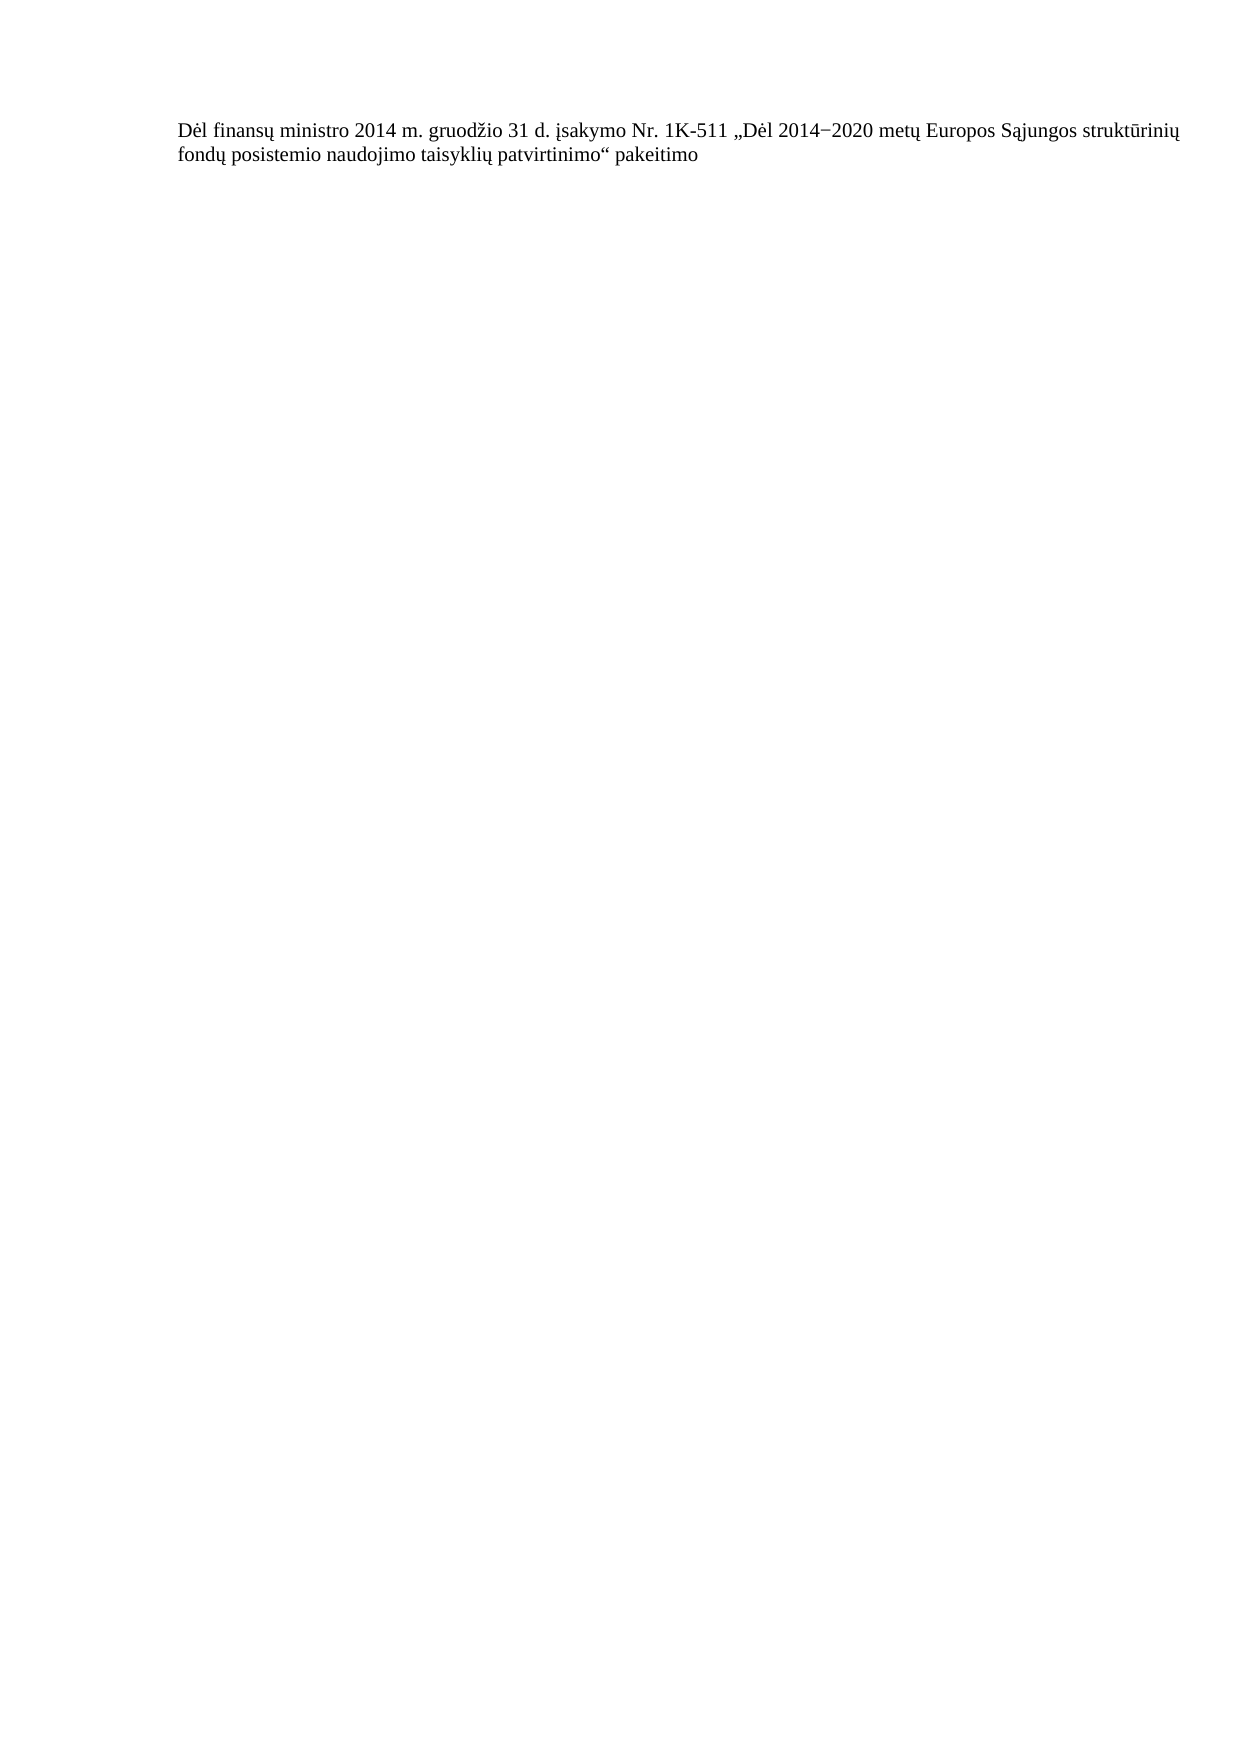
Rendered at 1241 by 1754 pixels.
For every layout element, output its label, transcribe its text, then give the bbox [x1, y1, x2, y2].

text Dėl finansų ministro 2014 m. gruodžio 31 d. įsakymo Nr. 1K-511 „Dėl 2014−2020 metų Europos Sąjungos struktūrinių fondų posistemio naudojimo taisyklių patvirtinimo“ pakeitimo [177, 118, 1181, 166]
